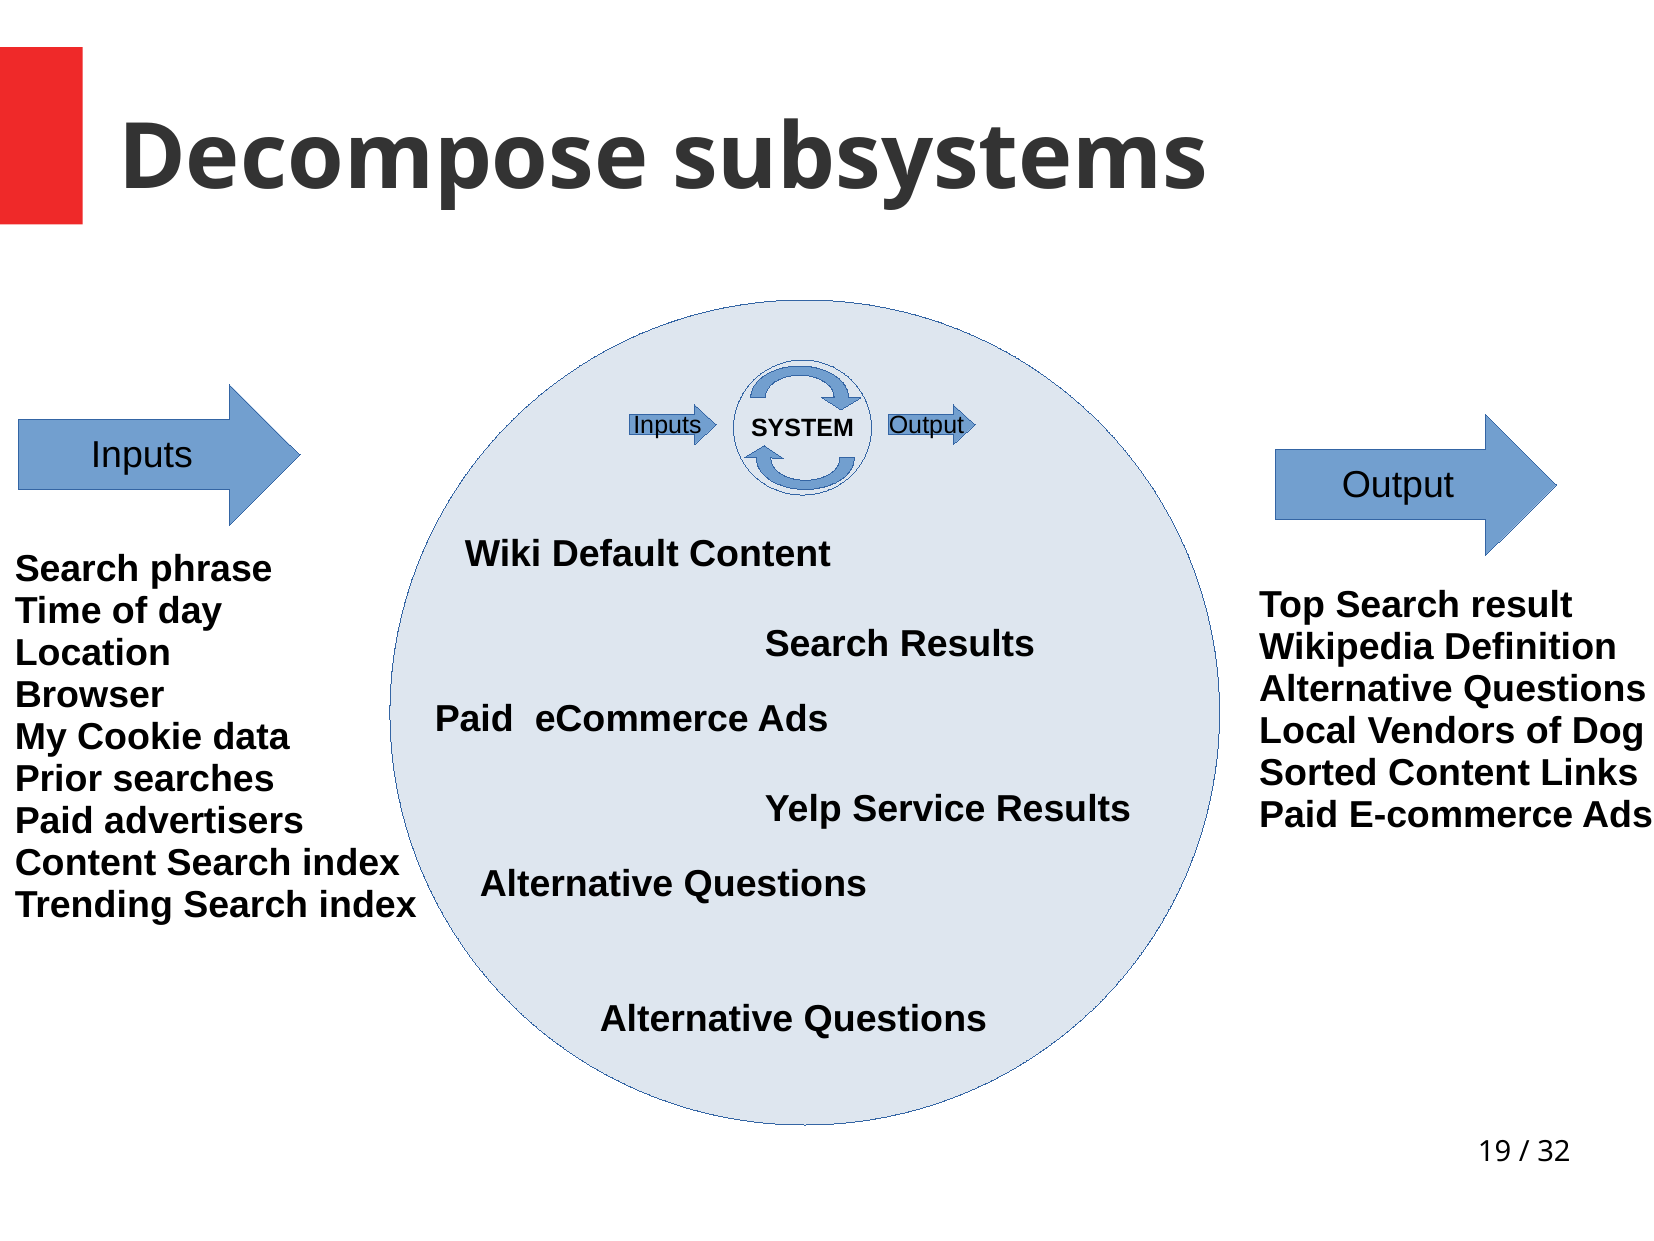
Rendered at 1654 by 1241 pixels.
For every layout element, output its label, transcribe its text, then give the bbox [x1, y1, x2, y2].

text_box Inputs [629, 404, 717, 445]
text_box [427, 300, 1220, 1126]
text_box Output [1275, 414, 1557, 556]
text_box Wiki Default Content [450, 525, 871, 586]
text_box Paid eCommerce Ads [420, 690, 856, 766]
title Decompose subsystems [118, 49, 1571, 257]
text_box Top Search result Wikipedia Definition Alternative Questions Local Vendors of Dog Sorted Content Links Paid E-commerce Ads [1244, 576, 1654, 886]
text_box Alternative Questions [585, 990, 1006, 1051]
text_box Alternative Questions [465, 855, 886, 916]
text_box SYSTEM [733, 360, 872, 496]
text_box Search Results [750, 615, 1171, 676]
text_box Yelp Service Results [750, 780, 1171, 841]
text_box Search phrase Time of day Location Browser My Cookie data Prior searches Paid advertisers Content Search index Trending Search index [0, 540, 483, 933]
text_box Inputs [18, 384, 301, 526]
text_box Output [888, 404, 976, 445]
